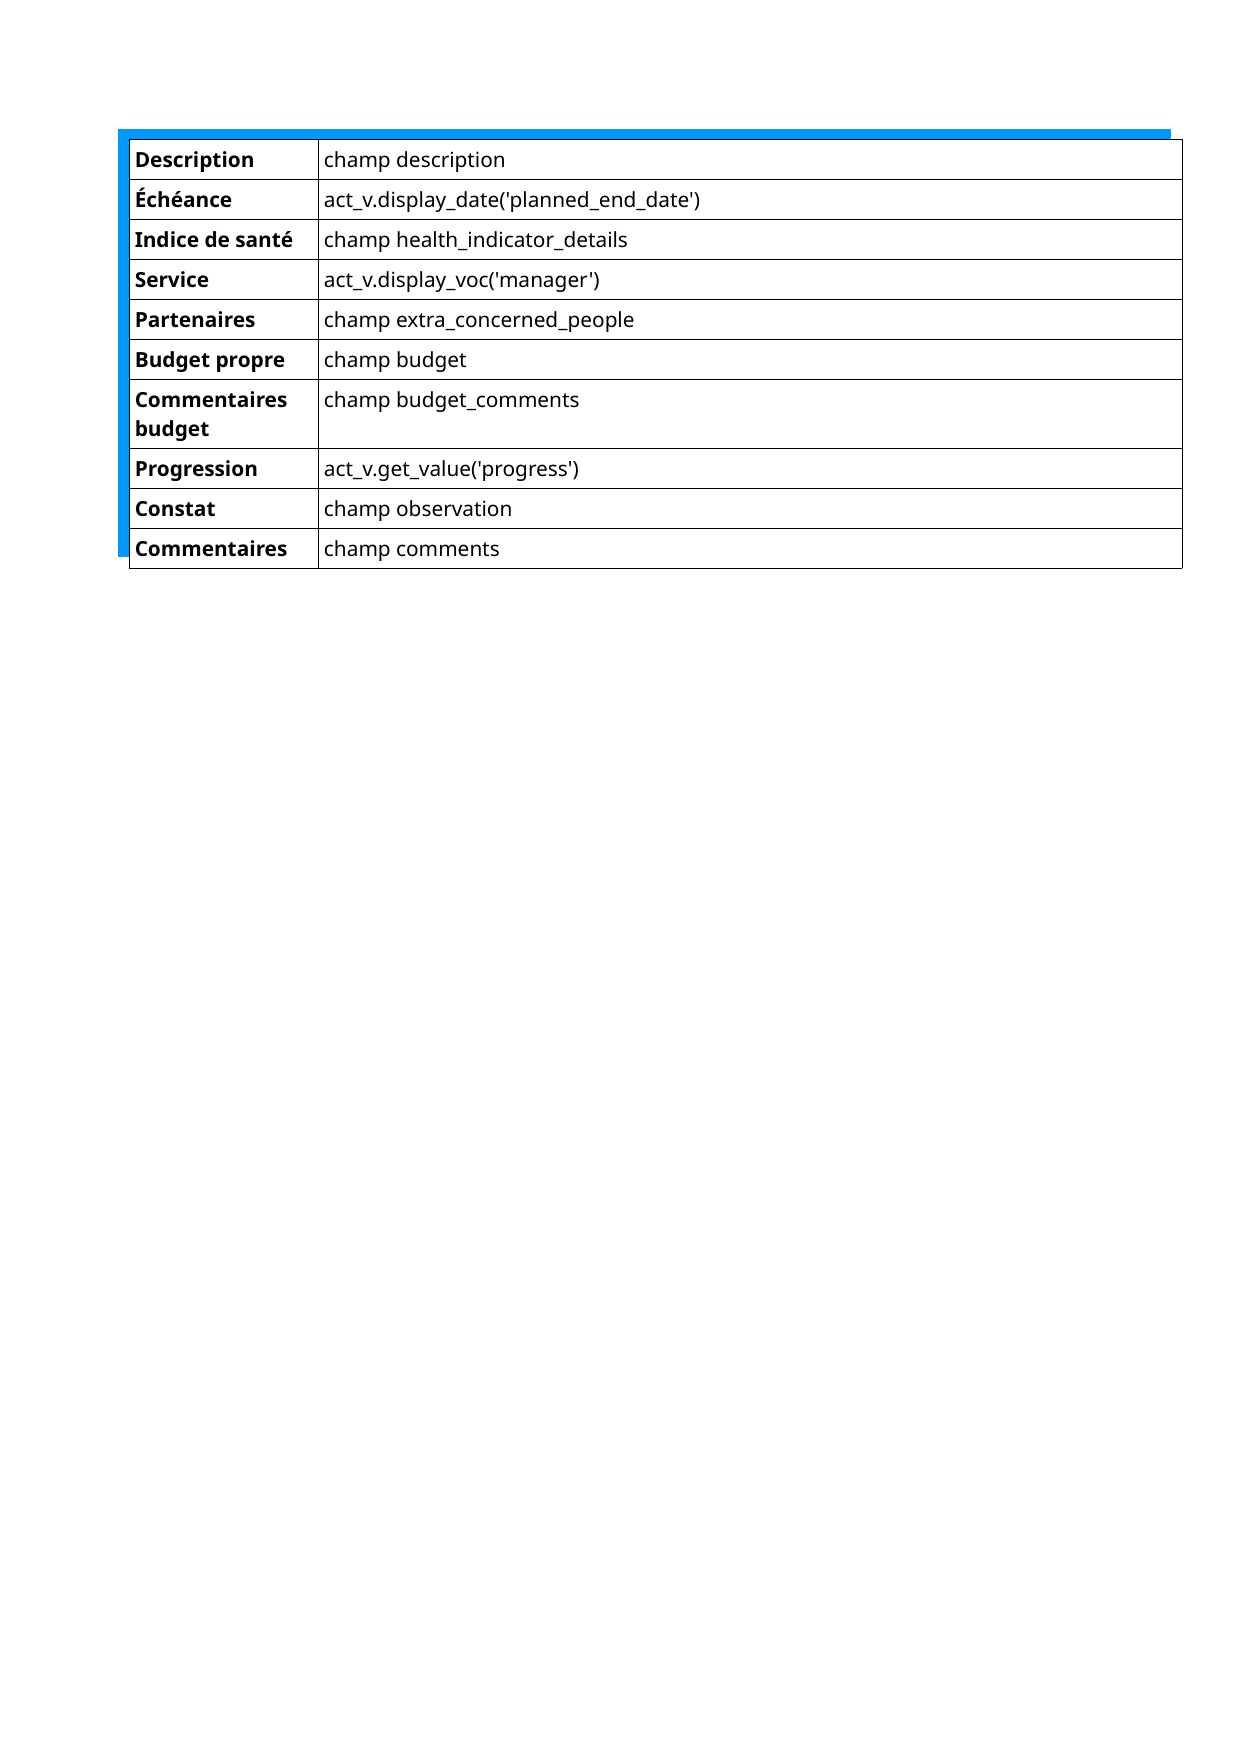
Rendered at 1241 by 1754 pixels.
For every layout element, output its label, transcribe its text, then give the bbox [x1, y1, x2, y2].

table_cell act_v.display_voc('manager') [319, 260, 1182, 299]
table_cell champ extra_concerned_people [319, 300, 1182, 339]
table_cell Constat [130, 489, 318, 528]
table_cell act_v.get_value('progress') [319, 449, 1182, 488]
table_cell Description [130, 140, 318, 179]
table_cell champ comments [319, 529, 1182, 568]
table_cell Échéance [130, 180, 318, 219]
table_cell Budget propre [130, 340, 318, 379]
table_cell Partenaires [130, 300, 318, 339]
table_cell Service [130, 260, 318, 299]
table_cell champ description [319, 140, 1182, 179]
table_cell Progression [130, 449, 318, 488]
table_cell Commentaires [130, 529, 318, 568]
table_cell act_v.display_date('planned_end_date') [319, 180, 1182, 219]
table_cell Indice de santé [130, 220, 318, 259]
table_cell champ budget [319, 340, 1182, 379]
table_cell champ budget_comments [319, 380, 1182, 448]
table_cell champ observation [319, 489, 1182, 528]
table_cell Commentaires budget [130, 380, 318, 448]
table_cell champ health_indicator_details [319, 220, 1182, 259]
